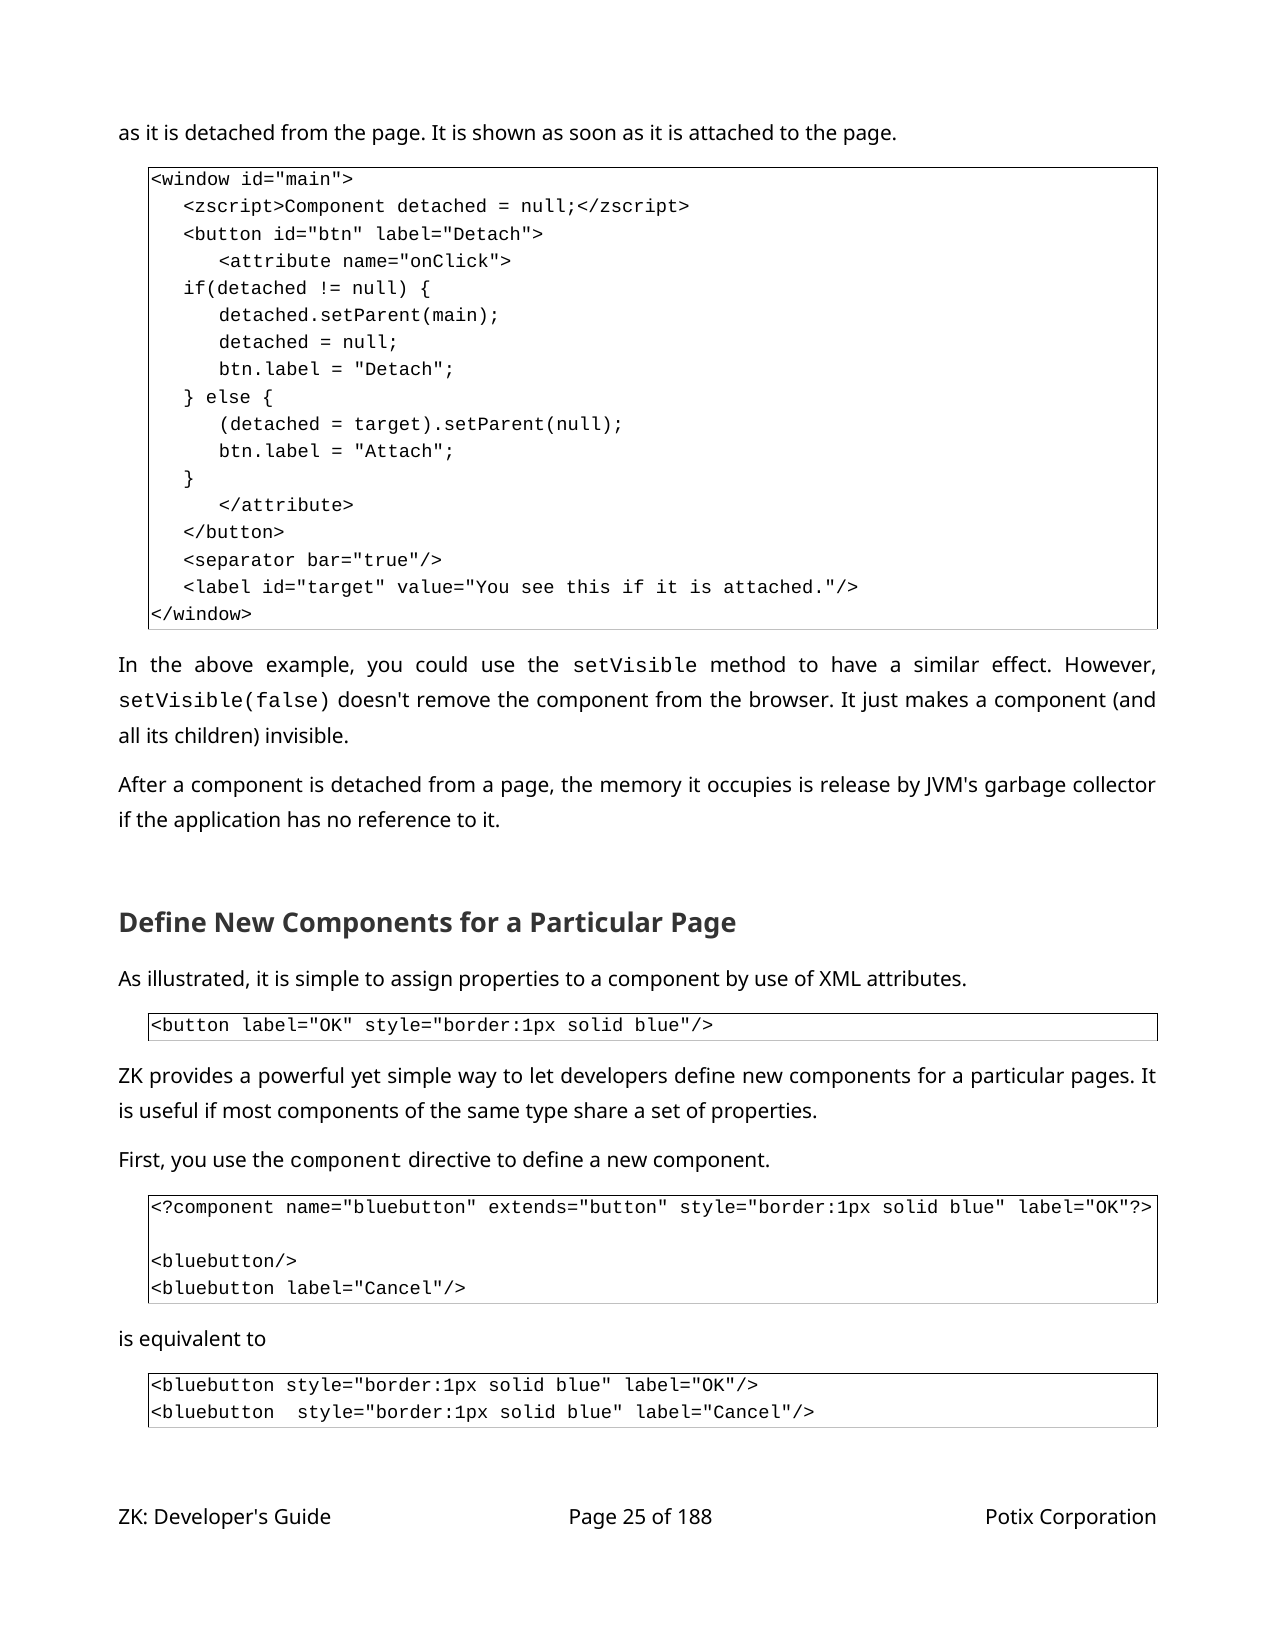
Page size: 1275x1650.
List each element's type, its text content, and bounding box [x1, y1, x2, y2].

text if(detached != null) { [149, 276, 1157, 300]
text <zscript>Component detached = null;</zscript> [149, 194, 1157, 218]
text <attribute name="onClick"> [149, 248, 1157, 273]
text } [149, 466, 1157, 490]
text </button> [149, 520, 1157, 545]
text First, you use the component directive to define a new component. [118, 1145, 1157, 1174]
text As illustrated, it is simple to assign properties to a component by use of XML attributes. [118, 964, 1157, 993]
subtitle Define New Components for a Particular Page [118, 904, 1157, 941]
text <window id="main"> [149, 168, 1157, 191]
text After a component is detached from a page, the memory it occupies is release by JVM's garbage collector if the application has no reference to it. [118, 770, 1157, 833]
text as it is detached from the page. It is shown as soon as it is attached to the page. [118, 118, 1157, 146]
text is equivalent to [118, 1324, 1157, 1352]
text btn.label = "Attach"; [149, 439, 1157, 463]
text <bluebutton label="Cancel"/> [149, 1276, 1157, 1303]
text In the above example, you could use the setVisible method to have a similar effect. However, setVisible(false) doesn't remove the component from the browser. It just makes a component (and all its children) invisible. [118, 650, 1157, 749]
text <button label="OK" style="border:1px solid blue"/> [149, 1014, 1157, 1040]
text (detached = target).setParent(null); [149, 412, 1157, 436]
text ZK provides a powerful yet simple way to let developers define new components for a particular pages. It is useful if most components of the same type share a set of properties. [118, 1061, 1157, 1125]
text } else { [149, 384, 1157, 409]
text <bluebutton/> [149, 1249, 1157, 1273]
text <bluebutton style="border:1px solid blue" label="OK"/> [149, 1374, 1157, 1397]
text detached = null; [149, 330, 1157, 354]
text <bluebutton style="border:1px solid blue" label="Cancel"/> [149, 1400, 1157, 1427]
text <label id="target" value="You see this if it is attached."/> [149, 575, 1157, 599]
text btn.label = "Detach"; [149, 357, 1157, 382]
text <button id="btn" label="Detach"> [149, 221, 1157, 246]
text <separator bar="true"/> [149, 548, 1157, 572]
text </window> [149, 602, 1157, 629]
text <?component name="bluebutton" extends="button" style="border:1px solid blue" label="OK"?> [149, 1196, 1157, 1219]
text </attribute> [149, 493, 1157, 517]
text detached.setParent(main); [149, 303, 1157, 327]
